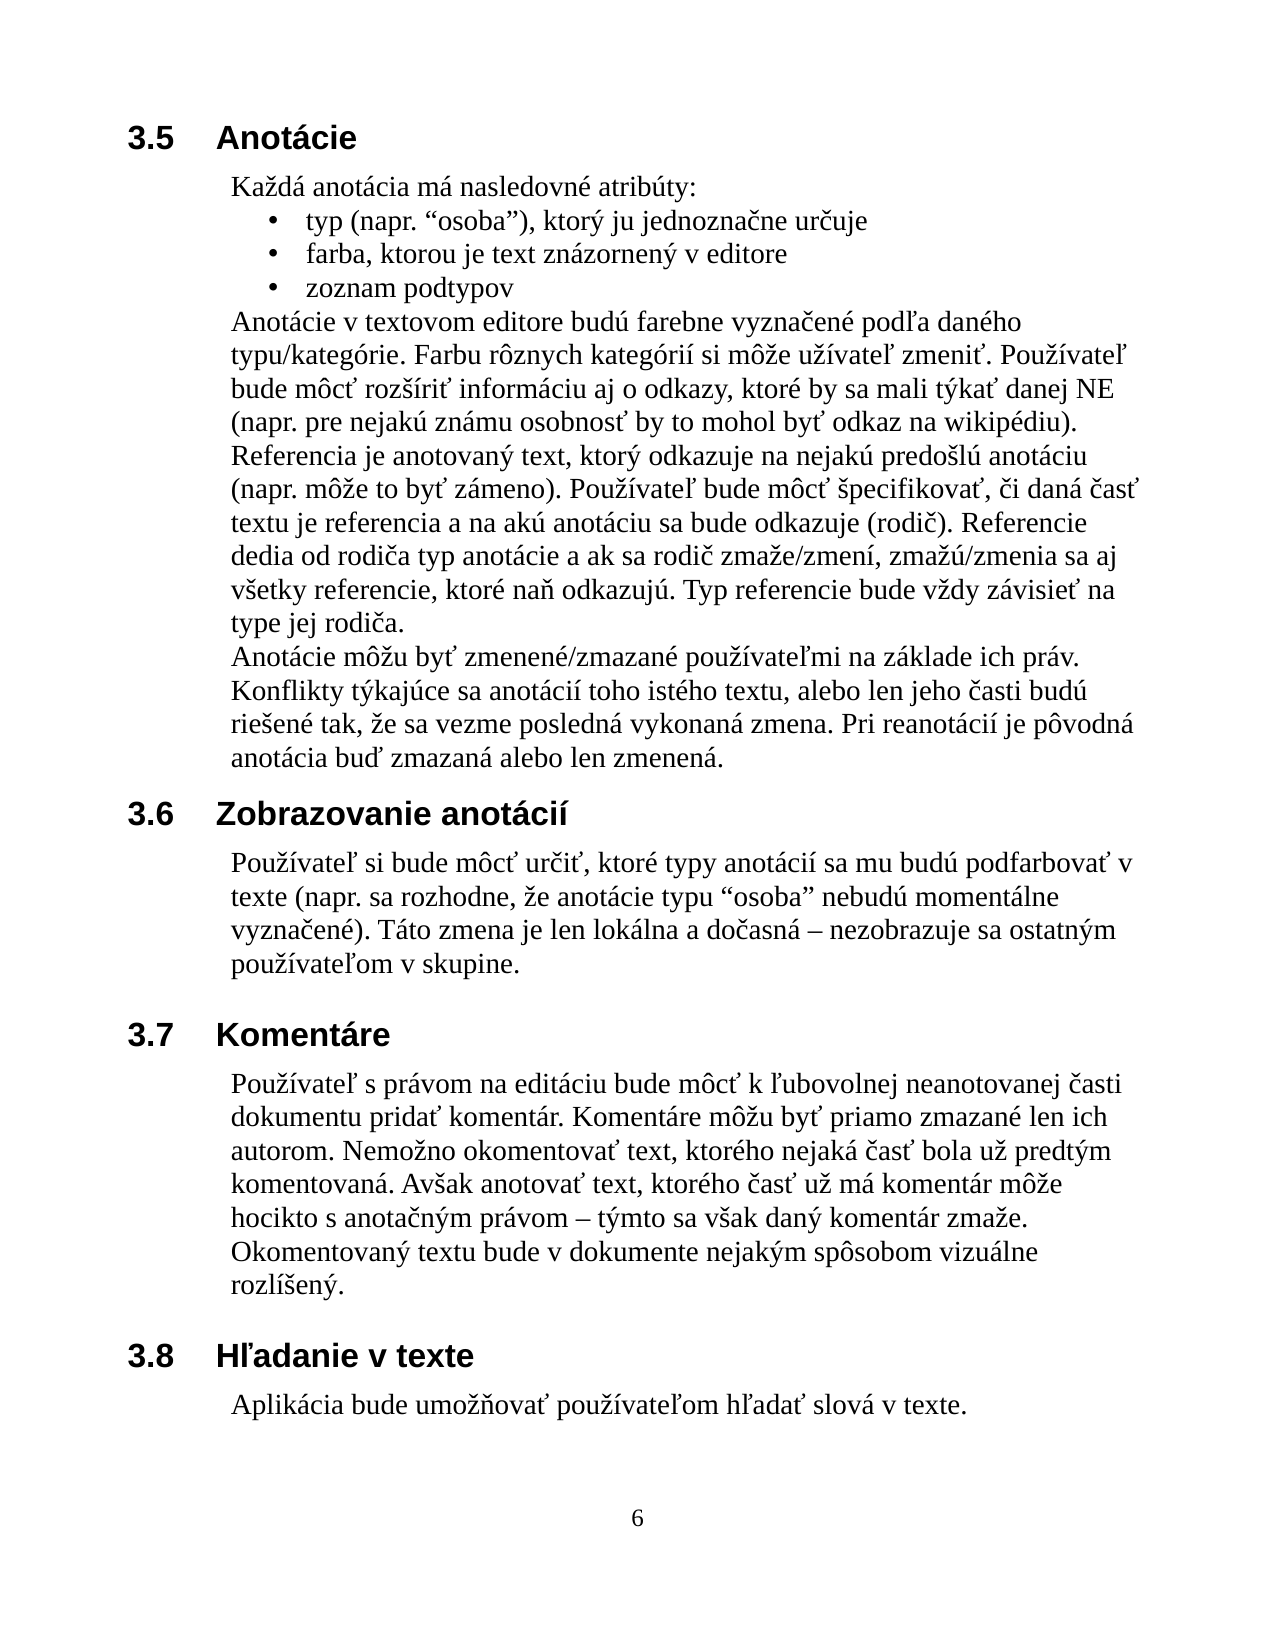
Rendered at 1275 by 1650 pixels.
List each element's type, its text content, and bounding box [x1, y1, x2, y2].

list Každá anotácia má nasledovné atribúty: [193, 169, 1157, 203]
subtitle Zobrazovanie anotácií [118, 794, 1157, 833]
subtitle Komentáre [118, 1015, 1157, 1053]
list Anotácie môžu byť zmenené/zmazané používateľmi na základe ich práv. [193, 639, 1157, 673]
list zoznam podtypov [268, 270, 1157, 304]
list Referencia je anotovaný text, ktorý odkazuje na nejakú predošlú anotáciu (napr. môže to byť zámeno). Používateľ bude môcť špecifikovať, či daná časť textu je referencia a na akú anotáciu sa bude odkazuje (rodič). Referencie dedia od rodiča typ anotácie a ak sa rodič zmaže/zmení, zmažú/zmenia sa aj všetky referencie, ktoré naň odkazujú. Typ referencie bude vždy závisieť na type jej rodiča. [193, 438, 1157, 639]
list farba, ktorou je text znázornený v editore [268, 236, 1157, 270]
list Anotácie v textovom editore budú farebne vyznačené podľa daného typu/kategórie. Farbu rôznych kategórií si môže užívateľ zmeniť. Používateľ bude môcť rozšíriť informáciu aj o odkazy, ktoré by sa mali týkať danej NE (napr. pre nejakú známu osobnosť by to mohol byť odkaz na wikipédiu). [193, 304, 1157, 438]
subtitle Hľadanie v texte [118, 1336, 1157, 1375]
text Používateľ si bude môcť určiť, ktoré typy anotácií sa mu budú podfarbovať v texte (napr. sa rozhodne, že anotácie typu “osoba” nebudú momentálne vyznačené). Táto zmena je len lokálna a dočasná – nezobrazuje sa ostatným používateľom v skupine. [231, 845, 1157, 979]
text Aplikácia bude umožňovať používateľom hľadať slová v texte. [231, 1387, 1157, 1421]
text Používateľ s právom na editáciu bude môcť k ľubovolnej neanotovanej časti dokumentu pridať komentár. Komentáre môžu byť priamo zmazané len ich autorom. Nemožno okomentovať text, ktorého nejaká časť bola už predtým komentovaná. Avšak anotovať text, ktorého časť už má komentár môže hocikto s anotačným právom – týmto sa však daný komentár zmaže. Okomentovaný textu bude v dokumente nejakým spôsobom vizuálne rozlíšený. [231, 1066, 1157, 1301]
subtitle Anotácie [118, 118, 1157, 157]
list Konflikty týkajúce sa anotácií toho istého textu, alebo len jeho časti budú riešené tak, že sa vezme posledná vykonaná zmena. Pri reanotácií je pôvodná anotácia buď zmazaná alebo len zmenená. [193, 673, 1157, 773]
list typ (napr. “osoba”), ktorý ju jednoznačne určuje [268, 203, 1157, 236]
